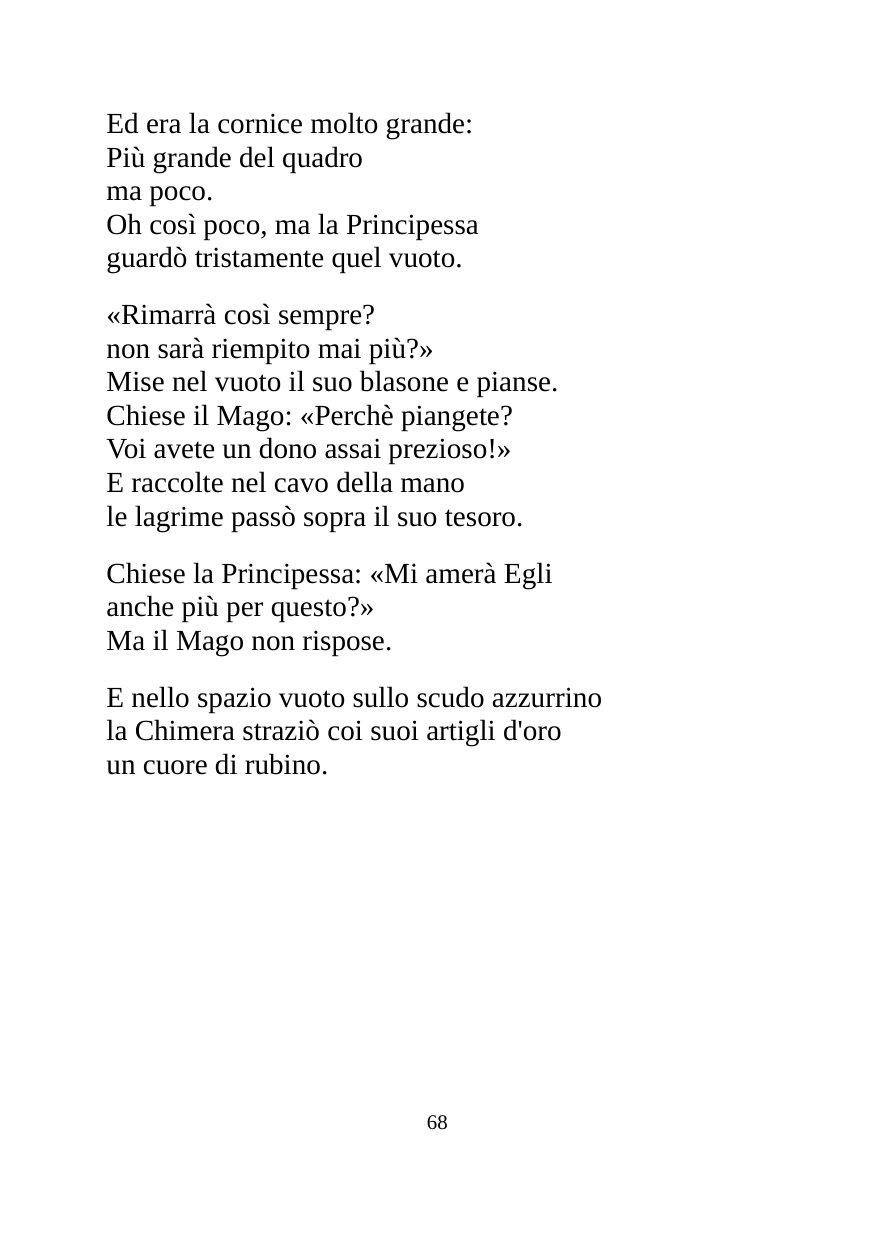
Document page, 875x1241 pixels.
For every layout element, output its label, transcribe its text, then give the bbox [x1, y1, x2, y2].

text Ed era la cornice molto grande: Più grande del quadro ma poco. Oh così poco, ma la Principessa guardò tristamente quel vuoto. [106, 106, 768, 274]
text «Rimarrà così sempre? non sarà riempito mai più?» Mise nel vuoto il suo blasone e pianse. Chiese il Mago: «Perchè piangete? Voi avete un dono assai prezioso!» E raccolte nel cavo della mano le lagrime passò sopra il suo tesoro. [106, 297, 768, 532]
text Chiese la Principessa: «Mi amerà Egli anche più per questo?» Ma il Mago non rispose. [106, 556, 768, 656]
text E nello spazio vuoto sullo scudo azzurrino la Chimera straziò coi suoi artigli d'oro un cuore di rubino. [106, 680, 768, 781]
